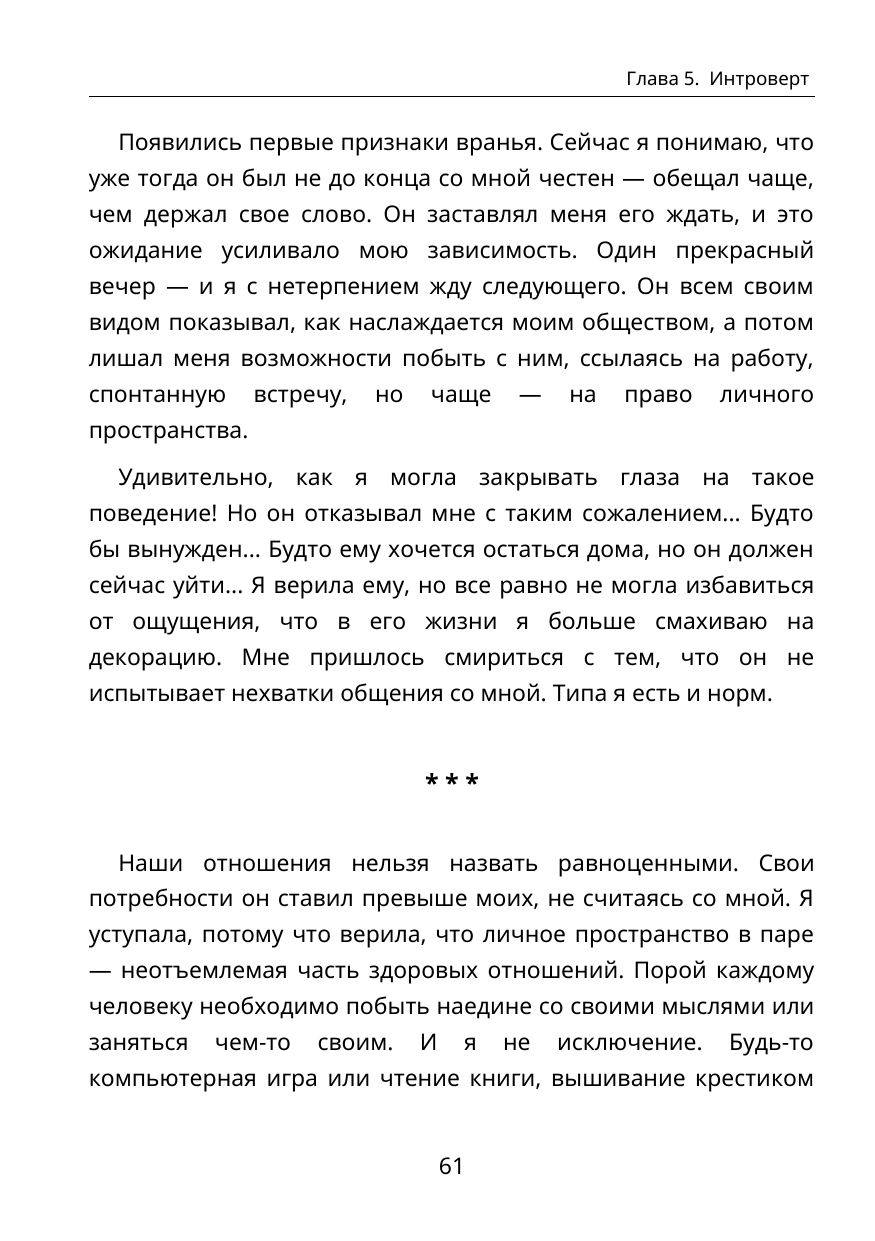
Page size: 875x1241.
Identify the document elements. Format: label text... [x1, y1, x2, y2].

text Удивительно, как я могла закрывать глаза на такое поведение! Но он отказывал мне с таким сожалением... Будто бы вынужден... Будто ему хочется остаться дома, но он должен сейчас уйти... Я верила ему, но все равно не могла избавиться от ощущения, что в его жизни я больше смахиваю на декорацию. Мне пришлось смириться с тем, что он не испытывает нехватки общения со мной. Типа я есть и норм. [88, 461, 815, 708]
text Наши отношения нельзя назвать равноценными. Свои потребности он ставил превыше моих, не считаясь со мной. Я уступала, потому что верила, что личное пространство в паре — неотъемлемая часть здоровых отношений. Порой каждому человеку необходимо побыть наедине со своими мыслями или заняться чем-то своим. И я не исключение. Будь-то компьютерная игра или чтение книги, вышивание крестиком [88, 846, 815, 1093]
text Появились первые признаки вранья. Сейчас я понимаю, что уже тогда он был не до конца со мной честен — обещал чаще, чем держал свое слово. Он заставлял меня его ждать, и это ожидание усиливало мою зависимость. Один прекрасный вечер — и я с нетерпением жду следующего. Он всем своим видом показывал, как наслаждается моим обществом, а потом лишал меня возможности побыть с ним, ссылаясь на работу, спонтанную встречу, но чаще — на право личного пространства. [88, 126, 815, 445]
subtitle * * * [88, 766, 815, 800]
